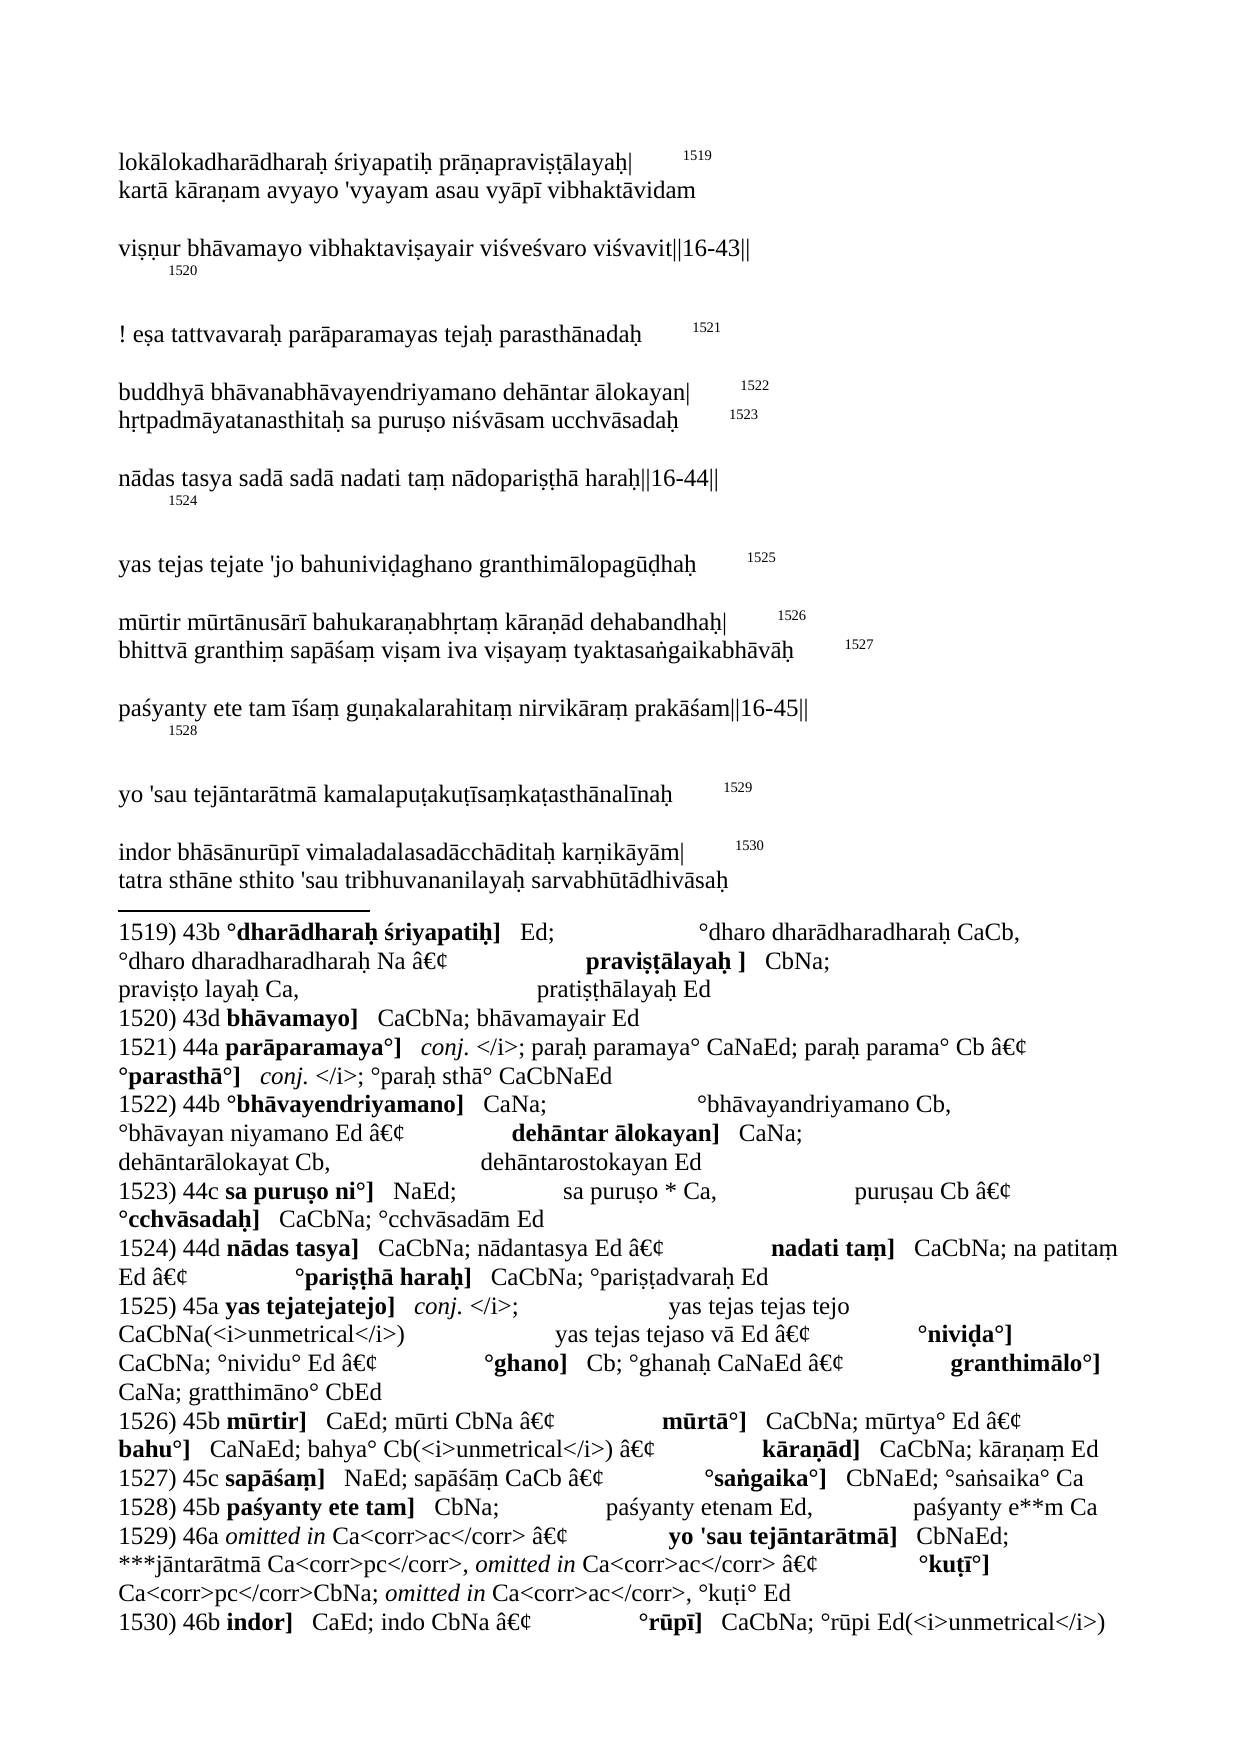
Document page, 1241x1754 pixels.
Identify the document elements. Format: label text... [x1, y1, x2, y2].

text ! eṣa tattvavaraḥ parāparamayas tejaḥ parasthānadaḥ [118, 319, 1122, 348]
text ) 44c sa puruṣo ni°] NaEd; sa puruṣo * Ca, puruṣau Cb â€¢ °cchvāsadaḥ] CaCbNa; °cchvāsadām Ed [118, 1176, 1122, 1233]
text ) 45a yas tejatejatejo] conj. </i>; yas tejas tejas tejo CaCbNa(<i>unmetrical</i>) yas tejas tejaso vā Ed â€¢ °niviḍa°] CaCbNa; °nividu° Ed â€¢ °ghano] Cb; °ghanaḥ CaNaEd â€¢ granthimālo°] CaNa; gratthimāno° CbEd [118, 1291, 1122, 1406]
text ) 44a parāparamaya°] conj. </i>; paraḥ paramaya° CaNaEd; paraḥ parama° Cb â€¢ °parasthā°] conj. </i>; °paraḥ sthā° CaCbNaEd [118, 1032, 1122, 1089]
text hṛtpadmāyatanasthitaḥ sa puruṣo niśvāsam ucchvāsadaḥ [118, 406, 1122, 434]
text bhittvā granthiṃ sapāśaṃ viṣam iva viṣayaṃ tyaktasaṅgaikabhāvāḥ [118, 636, 1122, 664]
text tatra sthāne sthito 'sau tribhuvananilayaḥ sarvabhūtādhivāsaḥ [118, 866, 1122, 894]
text ) 45b mūrtir] CaEd; mūrti CbNa â€¢ mūrtā°] CaCbNa; mūrtya° Ed â€¢ bahu°] CaNaEd; bahya° Cb(<i>unmetrical</i>) â€¢ kāraṇād] CaCbNa; kāraṇaṃ Ed [118, 1406, 1122, 1463]
text ) 44d nādas tasya] CaCbNa; nādantasya Ed â€¢ nadati taṃ] CaCbNa; na patitaṃ Ed â€¢ °pariṣṭhā haraḥ] CaCbNa; °pariṣṭadvaraḥ Ed [118, 1233, 1122, 1291]
text mūrtir mūrtānusārī bahukaraṇabhṛtaṃ kāraṇād dehabandhaḥ| [118, 607, 1122, 636]
text ) 46a omitted in Ca<corr>ac</corr> â€¢ yo 'sau tejāntarātmā] CbNaEd; ***jāntarātmā Ca<corr>pc</corr>, omitted in Ca<corr>ac</corr> â€¢ °kuṭī°] Ca<corr>pc</corr>CbNa; omitted in Ca<corr>ac</corr>, °kuṭi° Ed [118, 1521, 1122, 1607]
text lokālokadharādharaḥ śriyapatiḥ prāṇapraviṣṭālayaḥ| [118, 147, 1122, 176]
text yo 'sau tejāntarātmā kamalapuṭakuṭīsaṃkaṭasthānalīnaḥ [118, 779, 1122, 808]
text yas tejas tejate 'jo bahuniviḍaghano granthimālopagūḍhaḥ [118, 549, 1122, 578]
text kartā kāraṇam avyayo 'vyayam asau vyāpī vibhaktāvidam [118, 176, 1122, 204]
text paśyanty ete tam īśaṃ guṇakalarahitaṃ nirvikāraṃ prakāśam||16-45|| [118, 693, 1122, 722]
text ) 43d bhāvamayo] CaCbNa; bhāvamayair Ed [118, 1003, 1122, 1032]
text ) 44b °bhāvayendriyamano] CaNa; °bhāvayandriyamano Cb, °bhāvayan niyamano Ed â€¢ dehāntar ālokayan] CaNa; dehāntarālokayat Cb, dehāntarostokayan Ed [118, 1089, 1122, 1176]
text nādas tasya sadā sadā nadati taṃ nādopariṣṭhā haraḥ||16-44|| [118, 463, 1122, 492]
text indor bhāsānurūpī vimaladalasadācchāditaḥ karṇikāyām| [118, 837, 1122, 866]
text ) 45c sapāśaṃ] NaEd; sapāśāṃ CaCb â€¢ °saṅgaika°] CbNaEd; °saṅsaika° Ca [118, 1463, 1122, 1492]
text ) 45b paśyanty ete tam] CbNa; paśyanty etenam Ed, paśyanty e**m Ca [118, 1492, 1122, 1521]
text viṣṇur bhāvamayo vibhaktaviṣayair viśveśvaro viśvavit||16-43|| [118, 233, 1122, 262]
text ) 43b °dharādharaḥ śriyapatiḥ] Ed; °dharo dharādharadharaḥ CaCb, °dharo dharadharadharaḥ Na â€¢ praviṣṭālayaḥ ] CbNa; praviṣṭo layaḥ Ca, pratiṣṭhālayaḥ Ed [118, 917, 1122, 1003]
text buddhyā bhāvanabhāvayendriyamano dehāntar ālokayan| [118, 377, 1122, 406]
text ) 46b indor] CaEd; indo CbNa â€¢ °rūpī] CaCbNa; °rūpi Ed(<i>unmetrical</i>) [118, 1607, 1122, 1636]
